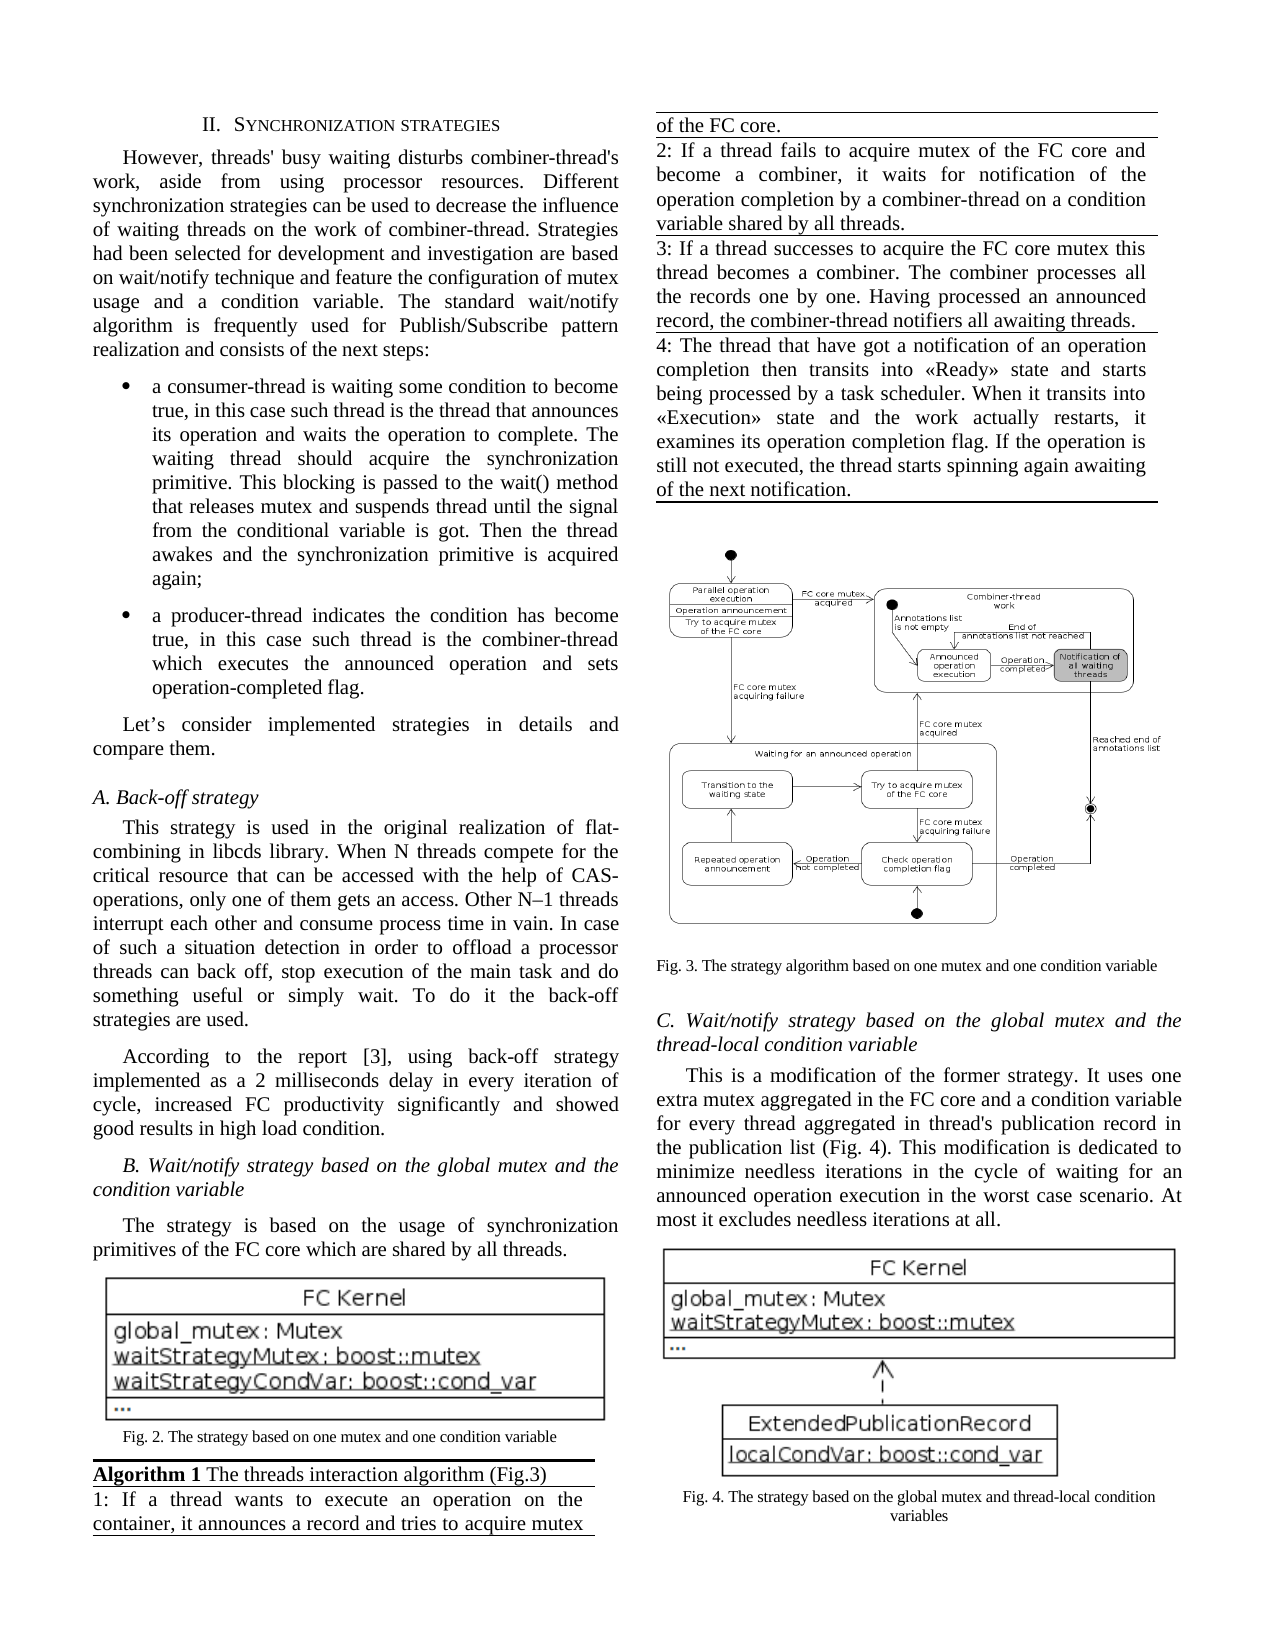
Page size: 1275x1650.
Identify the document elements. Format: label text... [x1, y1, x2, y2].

text Fig. 3. The strategy algorithm based on one mutex and one condition variable [656, 956, 1182, 975]
picture [102, 1273, 610, 1427]
picture [656, 1243, 1183, 1487]
table_cell 1: If a thread wants to execute an operation on the container, it announces a record and tries to acquire mutex [93, 1487, 595, 1535]
text A. Back-off strategy [93, 784, 619, 809]
text However, threads' busy waiting disturbs combiner-thread's work, aside from using processor resources. Different synchronization strategies can be used to decrease the influence of waiting threads on the work of combiner-thread. Strategies had been selected for development and investigation are based on wait/notify technique and feature the configuration of mutex usage and a condition variable. The standard wait/notify algorithm is frequently used for Publish/Subscribe pattern realization and consists of the next steps: [93, 144, 619, 361]
table_cell 2: If a thread fails to acquire mutex of the FC core and become a combiner, it waits for notification of the operation completion by a combiner-thread on a condition variable shared by all threads. [656, 138, 1158, 234]
list a producer-thread indicates the condition has become true, in this case such thread is the combiner-thread which executes the announced operation and sets operation-completed flag. [122, 603, 619, 699]
text The strategy is based on the usage of synchronization primitives of the FC core which are shared by all threads. [93, 1213, 619, 1261]
text According to the report [3], using back-off strategy implemented as a 2 milliseconds delay in every iteration of cycle, increased FC productivity significantly and showed good results in high load condition. [93, 1044, 619, 1140]
table_cell of the FC core. [656, 113, 1158, 137]
subtitle Synchronization strategies [93, 112, 619, 136]
text This is a modification of the former strategy. It uses one extra mutex aggregated in the FC core and a condition variable for every thread aggregated in thread's publication record in the publication list (Fig. 4). This modification is dedicated to minimize needless iterations in the cycle of waiting for an announced operation execution in the worst case scenario. At most it excludes needless iterations at all. [656, 1063, 1182, 1231]
text Let’s consider implemented strategies in details and compare them. [93, 711, 619, 759]
text This strategy is used in the original realization of flat-combining in libcds library. When N threads compete for the critical resource that can be accessed with the help of CAS-operations, only one of them gets an access. Other N–1 threads interrupt each other and consume process time in vain. In case of such a situation detection in order to offload a processor threads can back off, stop execution of the main task and do something useful or simply wait. To do it the back-off strategies are used. [93, 815, 619, 1031]
text C. Wait/notify strategy based on the global mutex and the thread-local condition variable [656, 1008, 1182, 1056]
list a consumer-thread is waiting some condition to become true, in this case such thread is the thread that announces its operation and waits the operation to complete. The waiting thread should acquire the synchronization primitive. This blocking is passed to the wait() method that releases mutex and suspends thread until the signal from the conditional variable is got. Then the thread awakes and the synchronization primitive is acquired again; [122, 374, 619, 590]
table_cell 4: The thread that have got a notification of an operation completion then transits into «Ready» state and starts being processed by a task scheduler. When it transits into «Execution» state and the work actually restarts, it examines its operation completion flag. If the operation is still not executed, the thread starts spinning again awaiting of the next notification. [656, 333, 1158, 501]
picture [656, 539, 1183, 935]
table_header Algorithm 1 The threads interaction algorithm (Fig.3) [93, 1462, 595, 1486]
table_cell 3: If a thread successes to acquire the FC core mutex this thread becomes a combiner. The combiner processes all the records one by one. Having processed an announced record, the combiner-thread notifiers all awaiting threads. [656, 236, 1158, 332]
